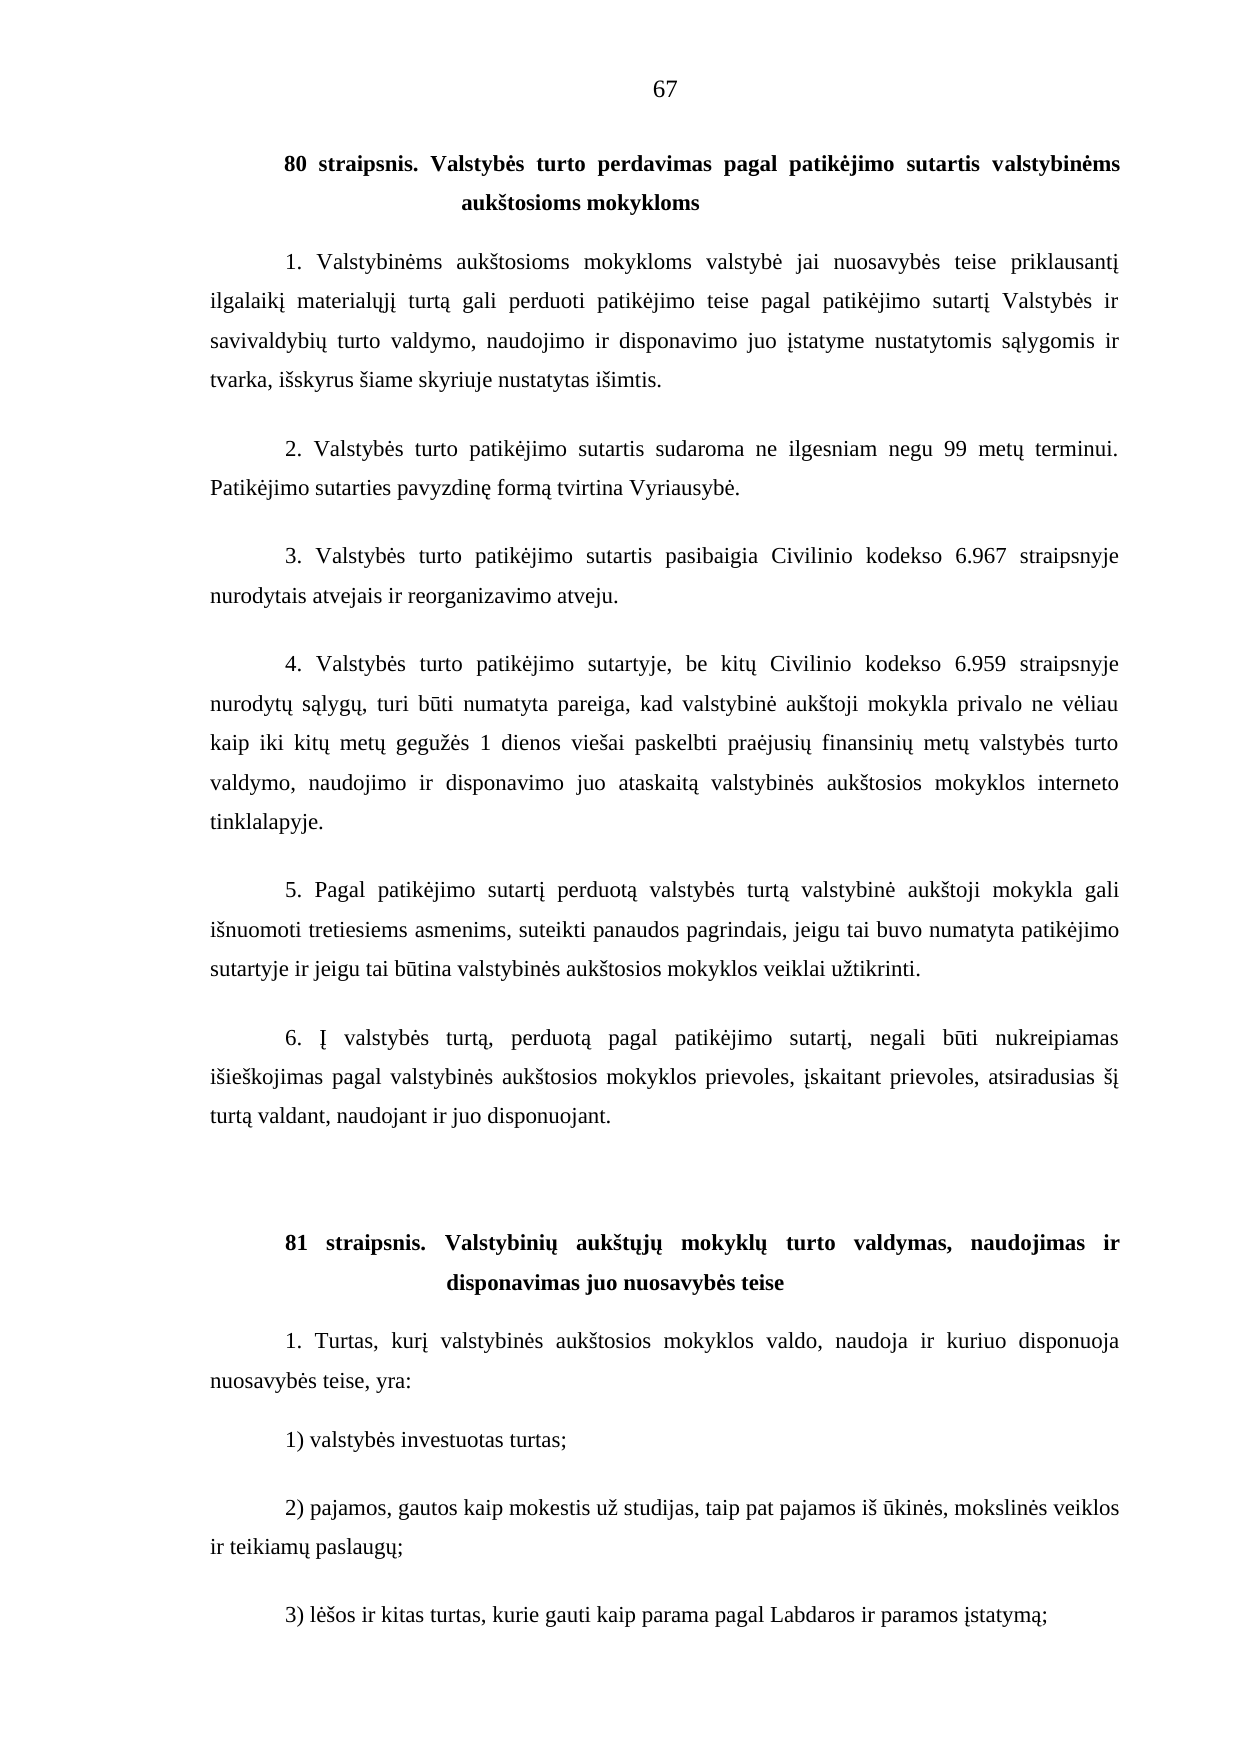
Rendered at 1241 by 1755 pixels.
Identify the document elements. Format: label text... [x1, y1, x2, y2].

text 5. Pagal patikėjimo sutartį perduotą valstybės turtą valstybinė aukštoji mokykla gali išnuomoti tretiesiems asmenims, suteikti panaudos pagrindais, jeigu tai buvo numatyta patikėjimo sutartyje ir jeigu tai būtina valstybinės aukštosios mokyklos veiklai užtikrinti. [210, 876, 1120, 982]
text 1. Turtas, kurį valstybinės aukštosios mokyklos valdo, naudoja ir kuriuo disponuoja nuosavybės teise, yra: [210, 1327, 1120, 1393]
text 4. Valstybės turto patikėjimo sutartyje, be kitų Civilinio kodekso 6.959 straipsnyje nurodytų sąlygų, turi būti numatyta pareiga, kad valstybinė aukštoji mokykla privalo ne vėliau kaip iki kitų metų gegužės 1 dienos viešai paskelbti praėjusių finansinių metų valstybės turto valdymo, naudojimo ir disponavimo juo ataskaitą valstybinės aukštosios mokyklos interneto tinklalapyje. [210, 650, 1120, 834]
text 2) pajamos, gautos kaip mokestis už studijas, taip pat pajamos iš ūkinės, mokslinės veiklos ir teikiamų paslaugų; [210, 1494, 1120, 1560]
text 6. Į valstybės turtą, perduotą pagal patikėjimo sutartį, negali būti nukreipiamas išieškojimas pagal valstybinės aukštosios mokyklos prievoles, įskaitant prievoles, atsiradusias šį turtą valdant, naudojant ir juo disponuojant. [210, 1023, 1120, 1129]
text 81 straipsnis. Valstybinių aukštųjų mokyklų turto valdymas, naudojimas ir disponavimas juo nuosavybės teise [285, 1229, 1120, 1295]
text 80 straipsnis. Valstybės turto perdavimas pagal patikėjimo sutartis valstybinėms aukštosioms mokykloms [284, 150, 1120, 216]
text 3. Valstybės turto patikėjimo sutartis pasibaigia Civilinio kodekso 6.967 straipsnyje nurodytais atvejais ir reorganizavimo atveju. [210, 542, 1120, 608]
text 2. Valstybės turto patikėjimo sutartis sudaroma ne ilgesniam negu 99 metų terminui. Patikėjimo sutarties pavyzdinę formą tvirtina Vyriausybė. [210, 435, 1120, 501]
text 1. Valstybinėms aukštosioms mokykloms valstybė jai nuosavybės teise priklausantį ilgalaikį materialųjį turtą gali perduoti patikėjimo teise pagal patikėjimo sutartį Valstybės ir savivaldybių turto valdymo, naudojimo ir disponavimo juo įstatyme nustatytomis sąlygomis ir tvarka, išskyrus šiame skyriuje nustatytas išimtis. [210, 248, 1120, 393]
text 3) lėšos ir kitas turtas, kurie gauti kaip parama pagal Labdaros ir paramos įstatymą; [210, 1602, 1120, 1628]
text 1) valstybės investuotas turtas; [210, 1426, 1120, 1452]
